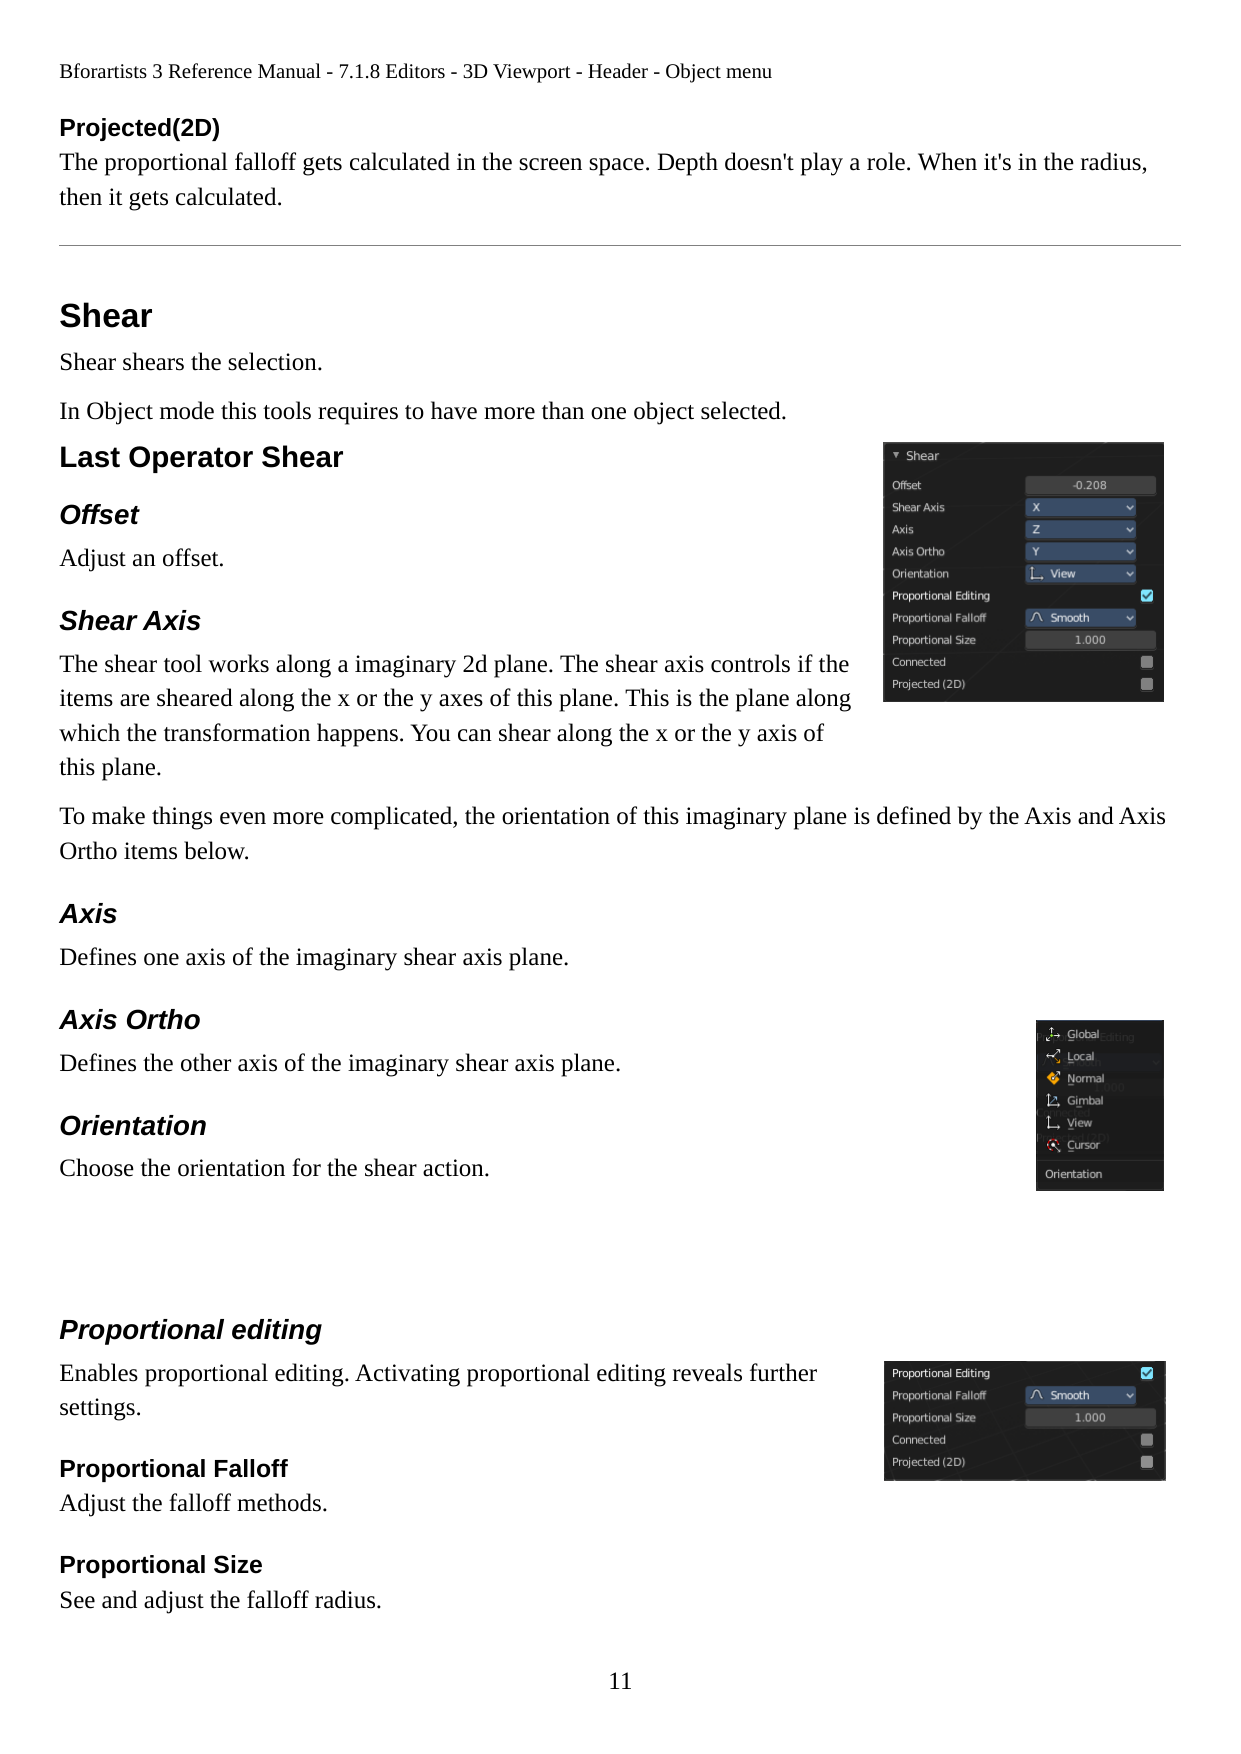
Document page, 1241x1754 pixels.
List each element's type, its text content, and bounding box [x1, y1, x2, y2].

text Defines the other axis of the imaginary shear axis plane. [59, 1048, 1036, 1076]
text See and adjust the falloff radius. [59, 1585, 1181, 1613]
subtitle [1164, 498, 1181, 530]
subtitle Axis [59, 897, 1181, 929]
subtitle [1164, 604, 1181, 636]
text Adjust the falloff methods. [59, 1488, 1181, 1517]
subtitle Shear Axis [59, 604, 883, 636]
subtitle Last Operator Shear [59, 439, 1181, 473]
picture [883, 442, 1164, 702]
text [1164, 543, 1181, 572]
text Shear shears the selection. [59, 347, 1181, 376]
subtitle Orientation [59, 1109, 1036, 1141]
text To make things even more complicated, the orientation of this imaginary plane is defined by the Axis and Axis Ortho items below. [59, 801, 1181, 864]
text Adjust an offset. [59, 543, 883, 572]
text Defines one axis of the imaginary shear axis plane. [59, 942, 1181, 970]
text Enables proportional editing. Activating proportional editing reveals further settings. [59, 1358, 1181, 1421]
picture [884, 1361, 1166, 1481]
subtitle Shear [59, 296, 1181, 334]
text Choose the orientation for the shear action. [59, 1153, 1036, 1182]
subtitle Projected(2D) [59, 113, 1181, 141]
picture [1036, 1020, 1164, 1191]
subtitle Offset [59, 498, 883, 530]
text The proportional falloff gets calculated in the screen space. Depth doesn't play a role. When it's in the radius, then it gets calculated. [59, 147, 1181, 211]
subtitle Proportional Falloff [59, 1454, 1181, 1482]
text The shear tool works along a imaginary 2d plane. The shear axis controls if the items are sheared along the x or the y axes of this plane. This is the plane along which the transformation happens. You can shear along the x or the y axis of this plane. [59, 649, 1181, 781]
subtitle Proportional editing [59, 1313, 1181, 1345]
subtitle Axis Ortho [59, 1003, 1181, 1035]
subtitle Proportional Size [59, 1550, 1181, 1578]
text In Object mode this tools requires to have more than one object selected. [59, 396, 1181, 425]
subtitle [1164, 1109, 1181, 1141]
